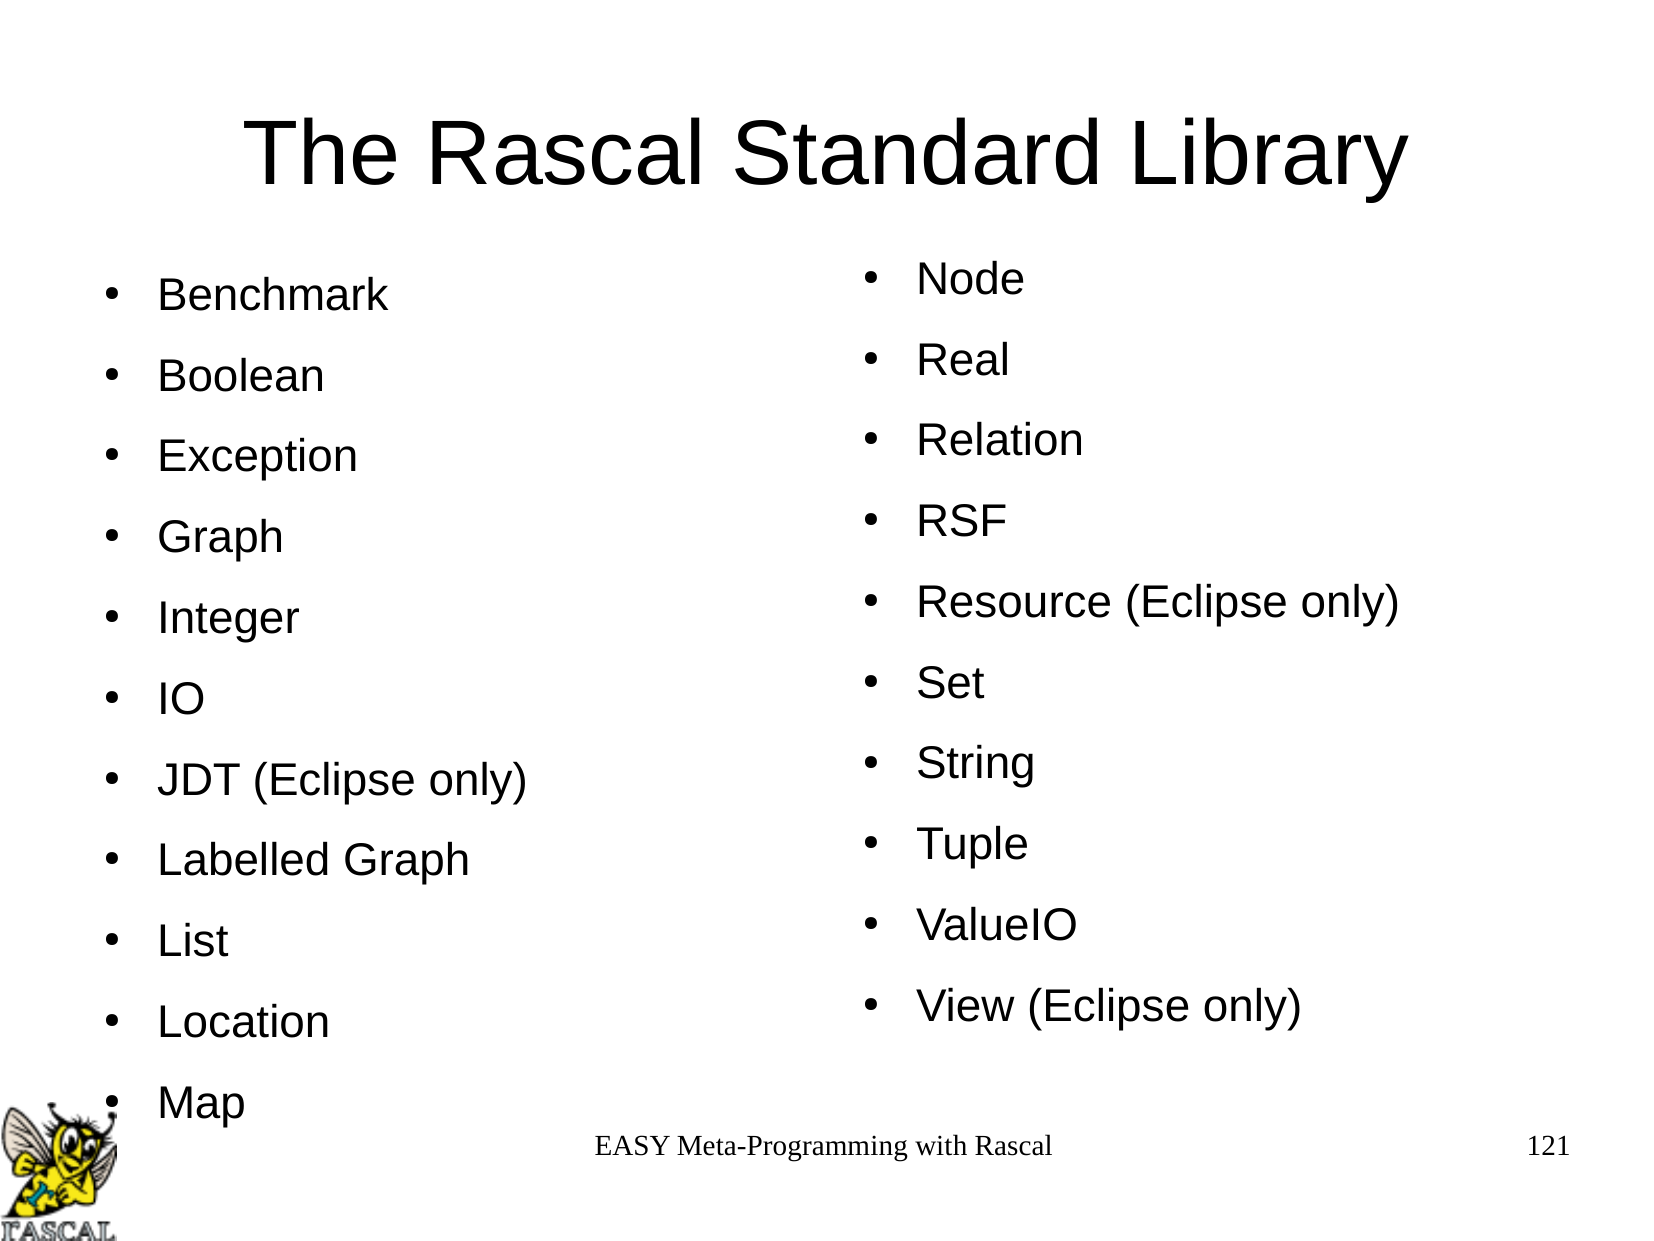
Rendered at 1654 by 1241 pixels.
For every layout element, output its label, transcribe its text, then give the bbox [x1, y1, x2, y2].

list Node Real Relation RSF Resource (Eclipse only) Set String Tuple ValueIO View (Eclipse only) [845, 252, 1572, 1118]
picture [0, 1102, 117, 1241]
list Benchmark Boolean Exception Graph Integer IO JDT (Eclipse only) Labelled Graph List Location Map [86, 268, 813, 1088]
title The Rascal Standard Library [82, 49, 1571, 257]
